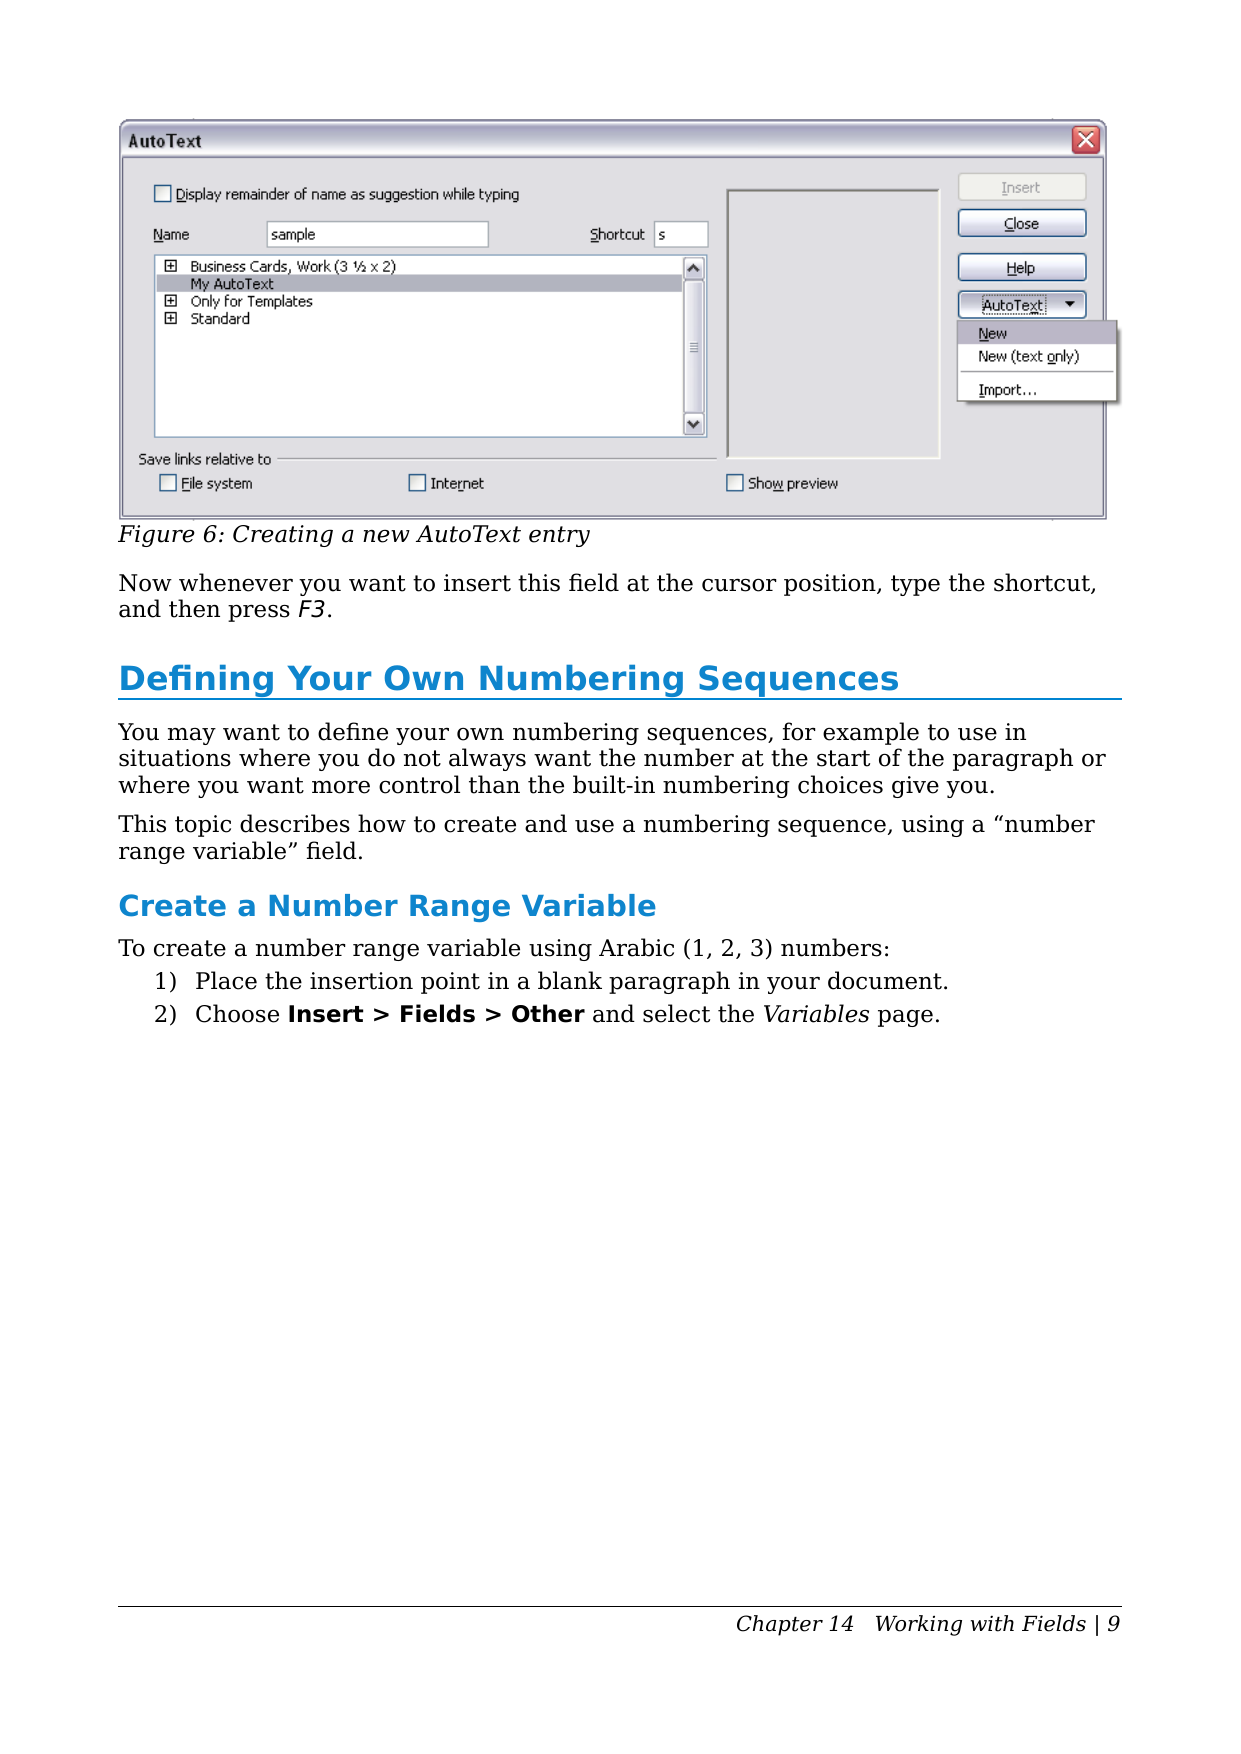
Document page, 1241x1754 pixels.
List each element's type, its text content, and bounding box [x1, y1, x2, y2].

list To create a number range variable using Arabic (1, 2, 3) numbers: [118, 935, 1122, 962]
list Choose Insert > Fields > Other and select the Variables page. [177, 1001, 1122, 1028]
text Now whenever you want to insert this field at the cursor position, type the shortcut, and then press F3. [118, 570, 1122, 623]
subtitle Defining Your Own Numbering Sequences [118, 659, 1122, 698]
text You may want to define your own numbering sequences, for example to use in situations where you do not always want the number at the start of the paragraph or where you want more control than the built-in numbering choices give you. [118, 719, 1122, 799]
picture [118, 118, 1123, 521]
text Figure 6: Creating a new AutoText entry [118, 521, 1122, 548]
text This topic describes how to create and use a numbering sequence, using a “number range variable” field. [118, 811, 1122, 865]
subtitle Create a Number Range Variable [118, 889, 1122, 923]
list Place the insertion point in a blank paragraph in your document. [177, 968, 1122, 995]
